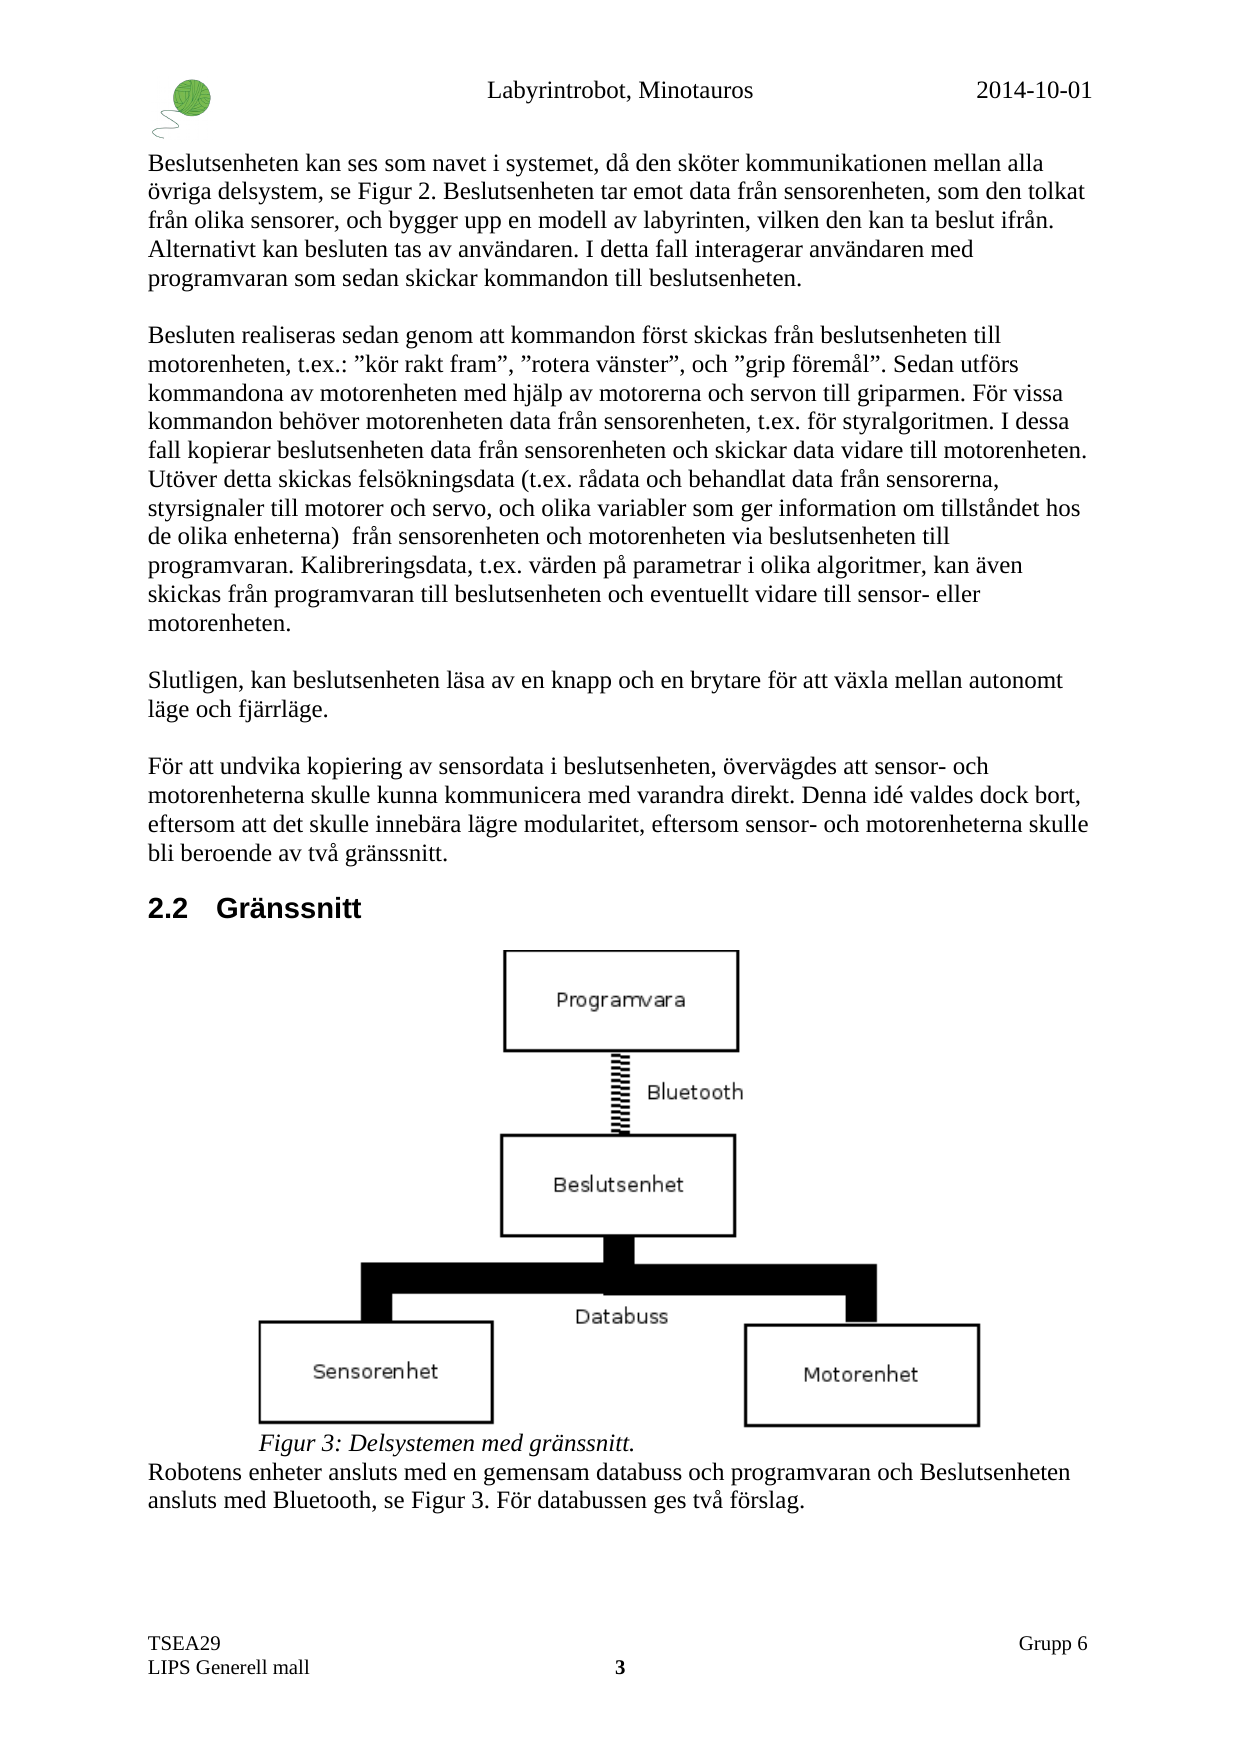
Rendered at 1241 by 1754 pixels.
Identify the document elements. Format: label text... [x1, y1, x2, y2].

text Figur 3: Delsystemen med gränssnitt. [258, 1429, 982, 1457]
subtitle Gränssnitt [148, 891, 1092, 925]
text Slutligen, kan beslutsenheten läsa av en knapp och en brytare för att växla mellan autonomt läge och fjärrläge. [148, 665, 1092, 723]
text Besluten realiseras sedan genom att kommandon först skickas från beslutsenheten till motorenheten, t.ex.: ”kör rakt fram”, ”rotera vänster”, och ”grip föremål”. Sedan utförs kommandona av motorenheten med hjälp av motorerna och servon till griparmen. För vissa kommandon behöver motorenheten data från sensorenheten, t.ex. för styralgoritmen. I dessa fall kopierar beslutsenheten data från sensorenheten och skickar data vidare till motorenheten. [148, 320, 1092, 464]
picture [150, 76, 214, 141]
picture [258, 950, 982, 1429]
text Beslutsenheten kan ses som navet i systemet, då den sköter kommunikationen mellan alla övriga delsystem, se Figur 2. Beslutsenheten tar emot data från sensorenheten, som den tolkat från olika sensorer, och bygger upp en modell av labyrinten, vilken den kan ta beslut ifrån. [148, 148, 1092, 234]
text Alternativt kan besluten tas av användaren. I detta fall interagerar användaren med programvaran som sedan skickar kommandon till beslutsenheten. [148, 234, 1092, 291]
text Utöver detta skickas felsökningsdata (t.ex. rådata och behandlat data från sensorerna, styrsignaler till motorer och servo, och olika variabler som ger information om tillståndet hos de olika enheterna) från sensorenheten och motorenheten via beslutsenheten till programvaran. Kalibreringsdata, t.ex. värden på parametrar i olika algoritmer, kan även skickas från programvaran till beslutsenheten och eventuellt vidare till sensor- eller motorenheten. [148, 464, 1092, 636]
text Robotens enheter ansluts med en gemensam databuss och programvaran och Beslutsenheten ansluts med Bluetooth, se Figur 3. För databussen ges två förslag. [148, 937, 1092, 1514]
text För att undvika kopiering av sensordata i beslutsenheten, övervägdes att sensor- och motorenheterna skulle kunna kommunicera med varandra direkt. Denna idé valdes dock bort, eftersom att det skulle innebära lägre modularitet, eftersom sensor- och motorenheterna skulle bli beroende av två gränssnitt. [148, 751, 1092, 866]
